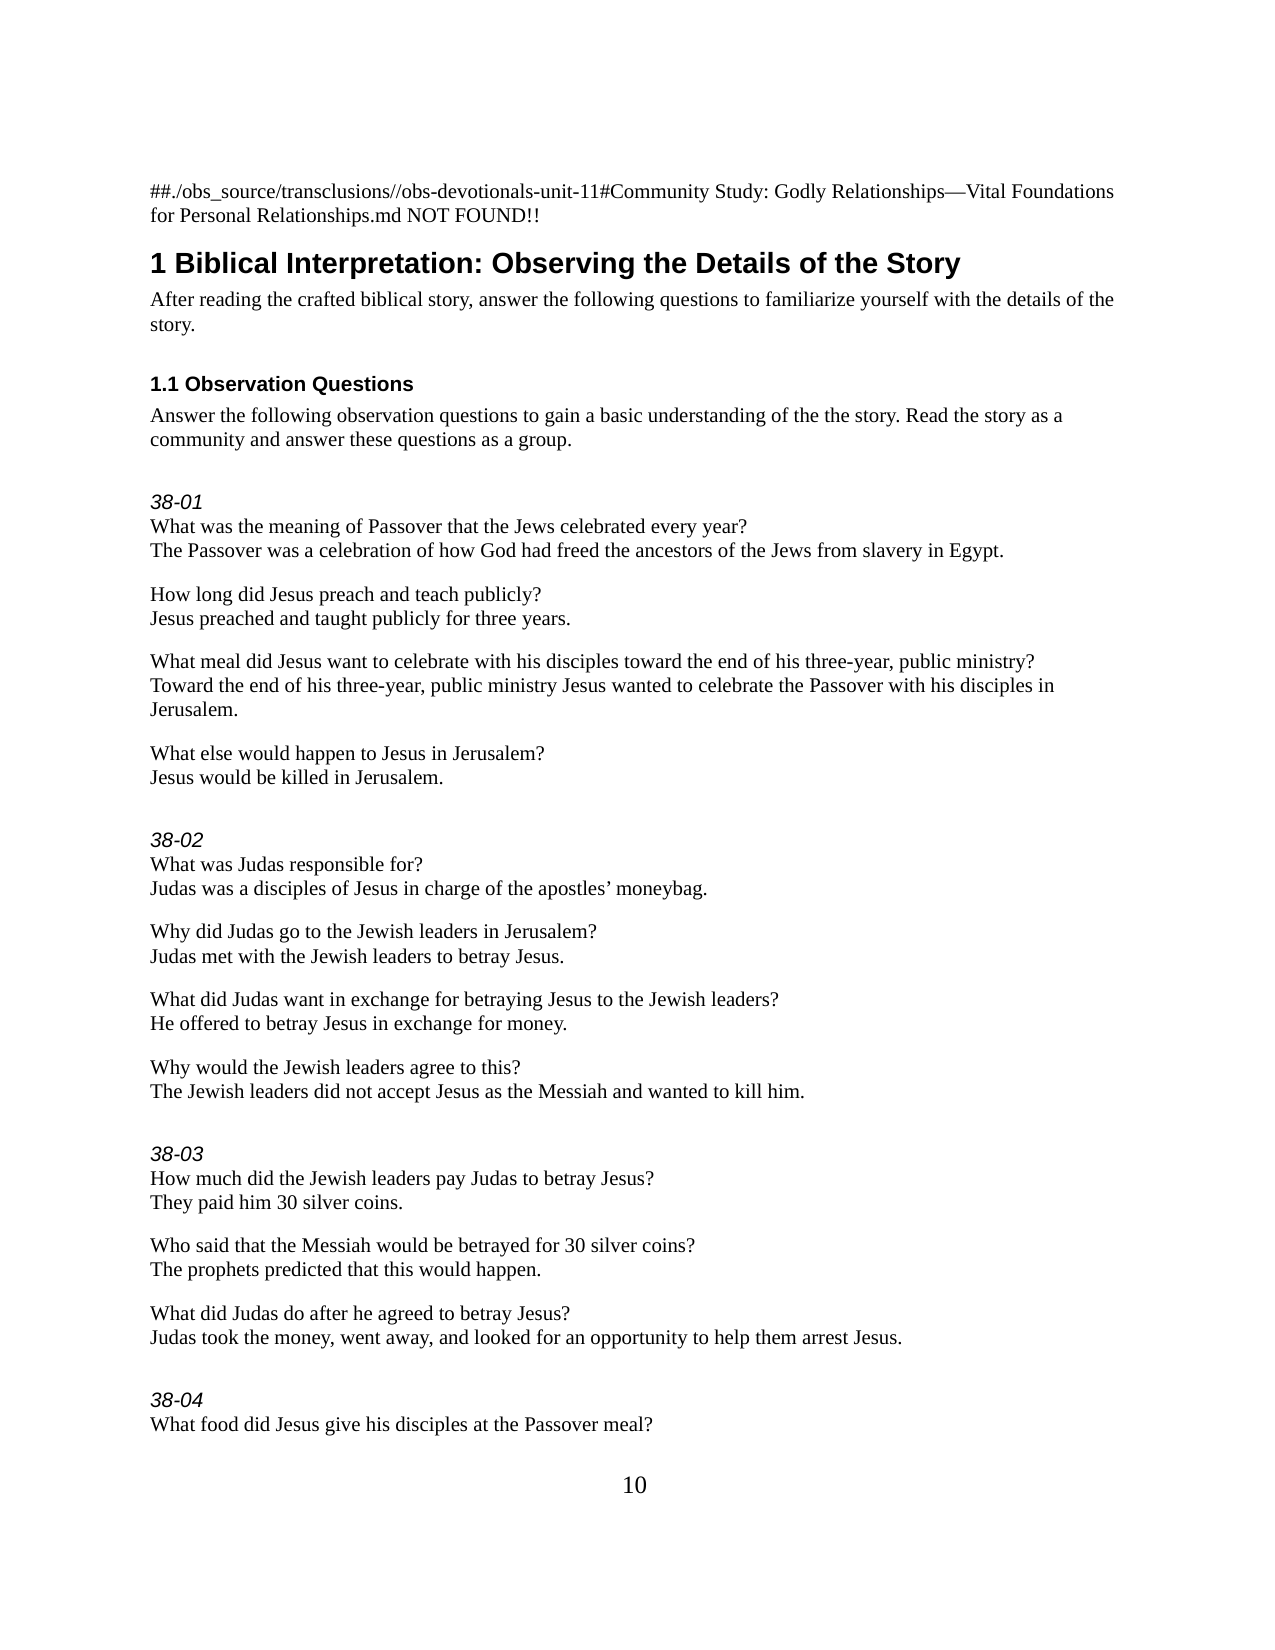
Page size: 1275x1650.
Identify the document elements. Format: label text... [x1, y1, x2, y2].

text How long did Jesus preach and teach publicly? Jesus preached and taught publicly for three years. [150, 582, 1125, 630]
text What was Judas responsible for? Judas was a disciples of Jesus in charge of the apostles’ moneybag. [150, 852, 1125, 900]
text After reading the crafted biblical story, answer the following questions to familiarize yourself with the details of the story. [150, 287, 1125, 336]
subtitle 1 Biblical Interpretation: Observing the Details of the Story [150, 246, 1125, 280]
text How much did the Jewish leaders pay Judas to betray Jesus? They paid him 30 silver coins. [150, 1166, 1125, 1214]
subtitle 38-03 [150, 1142, 1125, 1166]
text Why did Judas go to the Jewish leaders in Jerusalem? Judas met with the Jewish leaders to betray Jesus. [150, 919, 1125, 968]
text What did Judas do after he agreed to betray Jesus? Judas took the money, went away, and looked for an opportunity to help them arrest Jesus. [150, 1301, 1125, 1349]
text Answer the following observation questions to gain a basic understanding of the the story. Read the story as a community and answer these questions as a group. [150, 403, 1125, 451]
subtitle 38-04 [150, 1388, 1125, 1412]
text What meal did Jesus want to celebrate with his disciples toward the end of his three-year, public ministry? Toward the end of his three-year, public ministry Jesus wanted to celebrate the Passover with his disciples in Jerusalem. [150, 649, 1125, 721]
subtitle 38-02 [150, 828, 1125, 852]
text What else would happen to Jesus in Jerusalem? Jesus would be killed in Jerusalem. [150, 741, 1125, 789]
text Why would the Jewish leaders agree to this? The Jewish leaders did not accept Jesus as the Messiah and wanted to kill him. [150, 1055, 1125, 1103]
text ##./obs_source/transclusions//obs-devotionals-unit-11#Community Study: Godly Relationships—Vital Foundations for Personal Relationships.md NOT FOUND!! [150, 179, 1125, 227]
subtitle 38-01 [150, 490, 1125, 514]
subtitle 1.1 Observation Questions [150, 371, 1125, 395]
text What did Judas want in exchange for betraying Jesus to the Jewish leaders? He offered to betray Jesus in exchange for money. [150, 987, 1125, 1035]
text What was the meaning of Passover that the Jews celebrated every year? The Passover was a celebration of how God had freed the ancestors of the Jews from slavery in Egypt. [150, 514, 1125, 562]
text What food did Jesus give his disciples at the Passover meal? [150, 1412, 1125, 1436]
text Who said that the Messiah would be betrayed for 30 silver coins? The prophets predicted that this would happen. [150, 1233, 1125, 1281]
